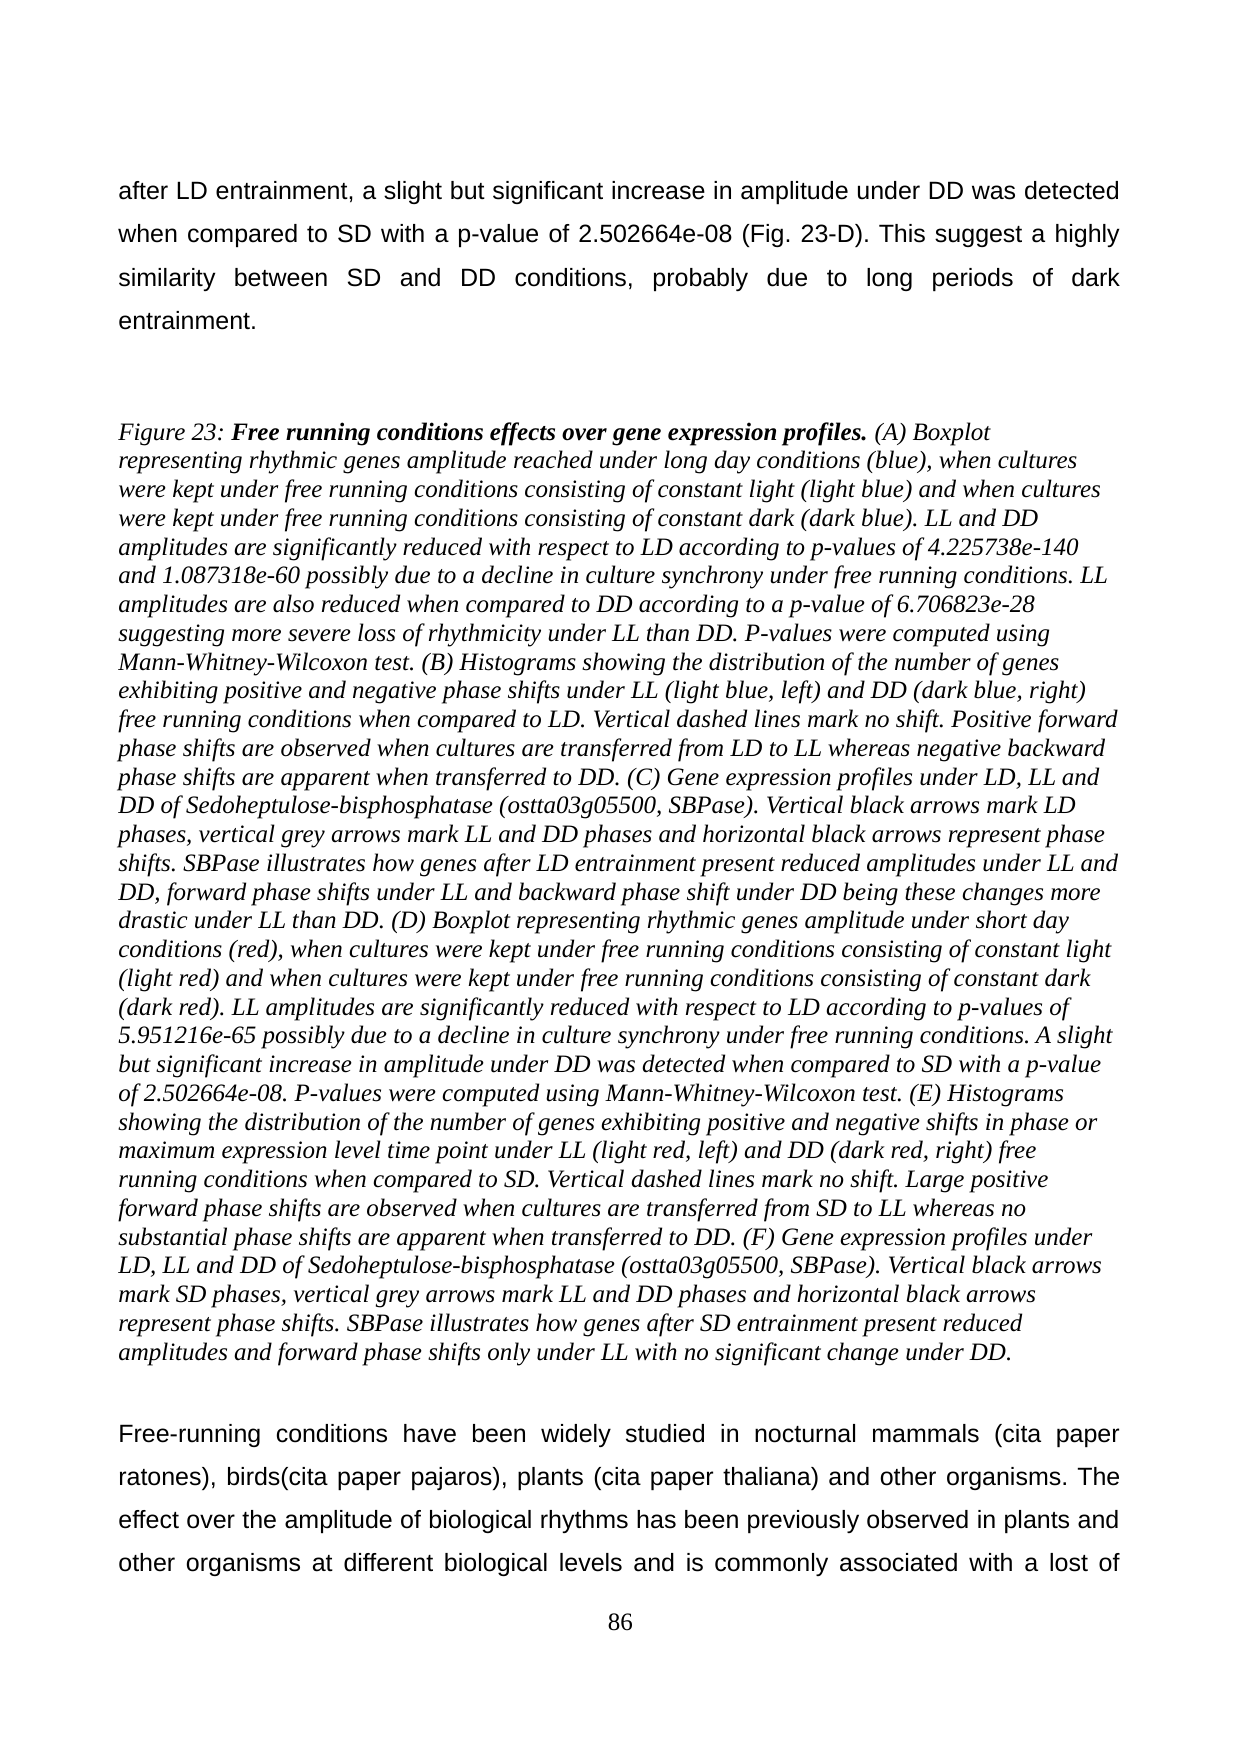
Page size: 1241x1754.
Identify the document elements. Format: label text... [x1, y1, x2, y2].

text Free-running conditions have been widely studied in nocturnal mammals (cita paper ratones), birds(cita paper pajaros), plants (cita paper thaliana) and other organisms. The effect over the amplitude of biological rhythms has been previously observed in plants and other organisms at different biological levels and is commonly associated with a lost of [118, 1419, 1122, 1577]
text after LD entrainment, a slight but significant increase in amplitude under DD was detected when compared to SD with a p-value of 2.502664e-08 (Fig. 23-D). This suggest a highly similarity between SD and DD conditions, probably due to long periods of dark entrainment. [118, 176, 1122, 334]
text Figure 23: Free running conditions effects over gene expression profiles. (A) Boxplot representing rhythmic genes amplitude reached under long day conditions (blue), when cultures were kept under free running conditions consisting of constant light (light blue) and when cultures were kept under free running conditions consisting of constant dark (dark blue). LL and DD amplitudes are significantly reduced with respect to LD according to p-values of 4.225738e-140 and 1.087318e-60 possibly due to a decline in culture synchrony under free running conditions. LL amplitudes are also reduced when compared to DD according to a p-value of 6.706823e-28 suggesting more severe loss of rhythmicity under LL than DD. P-values were computed using Mann-Whitney-Wilcoxon test. (B) Histograms showing the distribution of the number of genes exhibiting positive and negative phase shifts under LL (light blue, left) and DD (dark blue, right) free running conditions when compared to LD. Vertical dashed lines mark no shift. Positive forward phase shifts are observed when cultures are transferred from LD to LL whereas negative backward phase shifts are apparent when transferred to DD. (C) Gene expression profiles under LD, LL and DD of Sedoheptulose-bisphosphatase (ostta03g05500, SBPase). Vertical black arrows mark LD phases, vertical grey arrows mark LL and DD phases and horizontal black arrows represent phase shifts. SBPase illustrates how genes after LD entrainment present reduced amplitudes under LL and DD, forward phase shifts under LL and backward phase shift under DD being these changes more drastic under LL than DD. (D) Boxplot representing rhythmic genes amplitude under short day conditions (red), when cultures were kept under free running conditions consisting of constant light (light red) and when cultures were kept under free running conditions consisting of constant dark (dark red). LL amplitudes are significantly reduced with respect to LD according to p-values of 5.951216e-65 possibly due to a decline in culture synchrony under free running conditions. A slight but significant increase in amplitude under DD was detected when compared to SD with a p-value of 2.502664e-08. P-values were computed using Mann-Whitney-Wilcoxon test. (E) Histograms showing the distribution of the number of genes exhibiting positive and negative shifts in phase or maximum expression level time point under LL (light red, left) and DD (dark red, right) free running conditions when compared to SD. Vertical dashed lines mark no shift. Large positive forward phase shifts are observed when cultures are transferred from SD to LL whereas no substantial phase shifts are apparent when transferred to DD. (F) Gene expression profiles under LD, LL and DD of Sedoheptulose-bisphosphatase (ostta03g05500, SBPase). Vertical black arrows mark SD phases, vertical grey arrows mark LL and DD phases and horizontal black arrows represent phase shifts. SBPase illustrates how genes after SD entrainment present reduced amplitudes and forward phase shifts only under LL with no significant change under DD. [118, 417, 1122, 1366]
